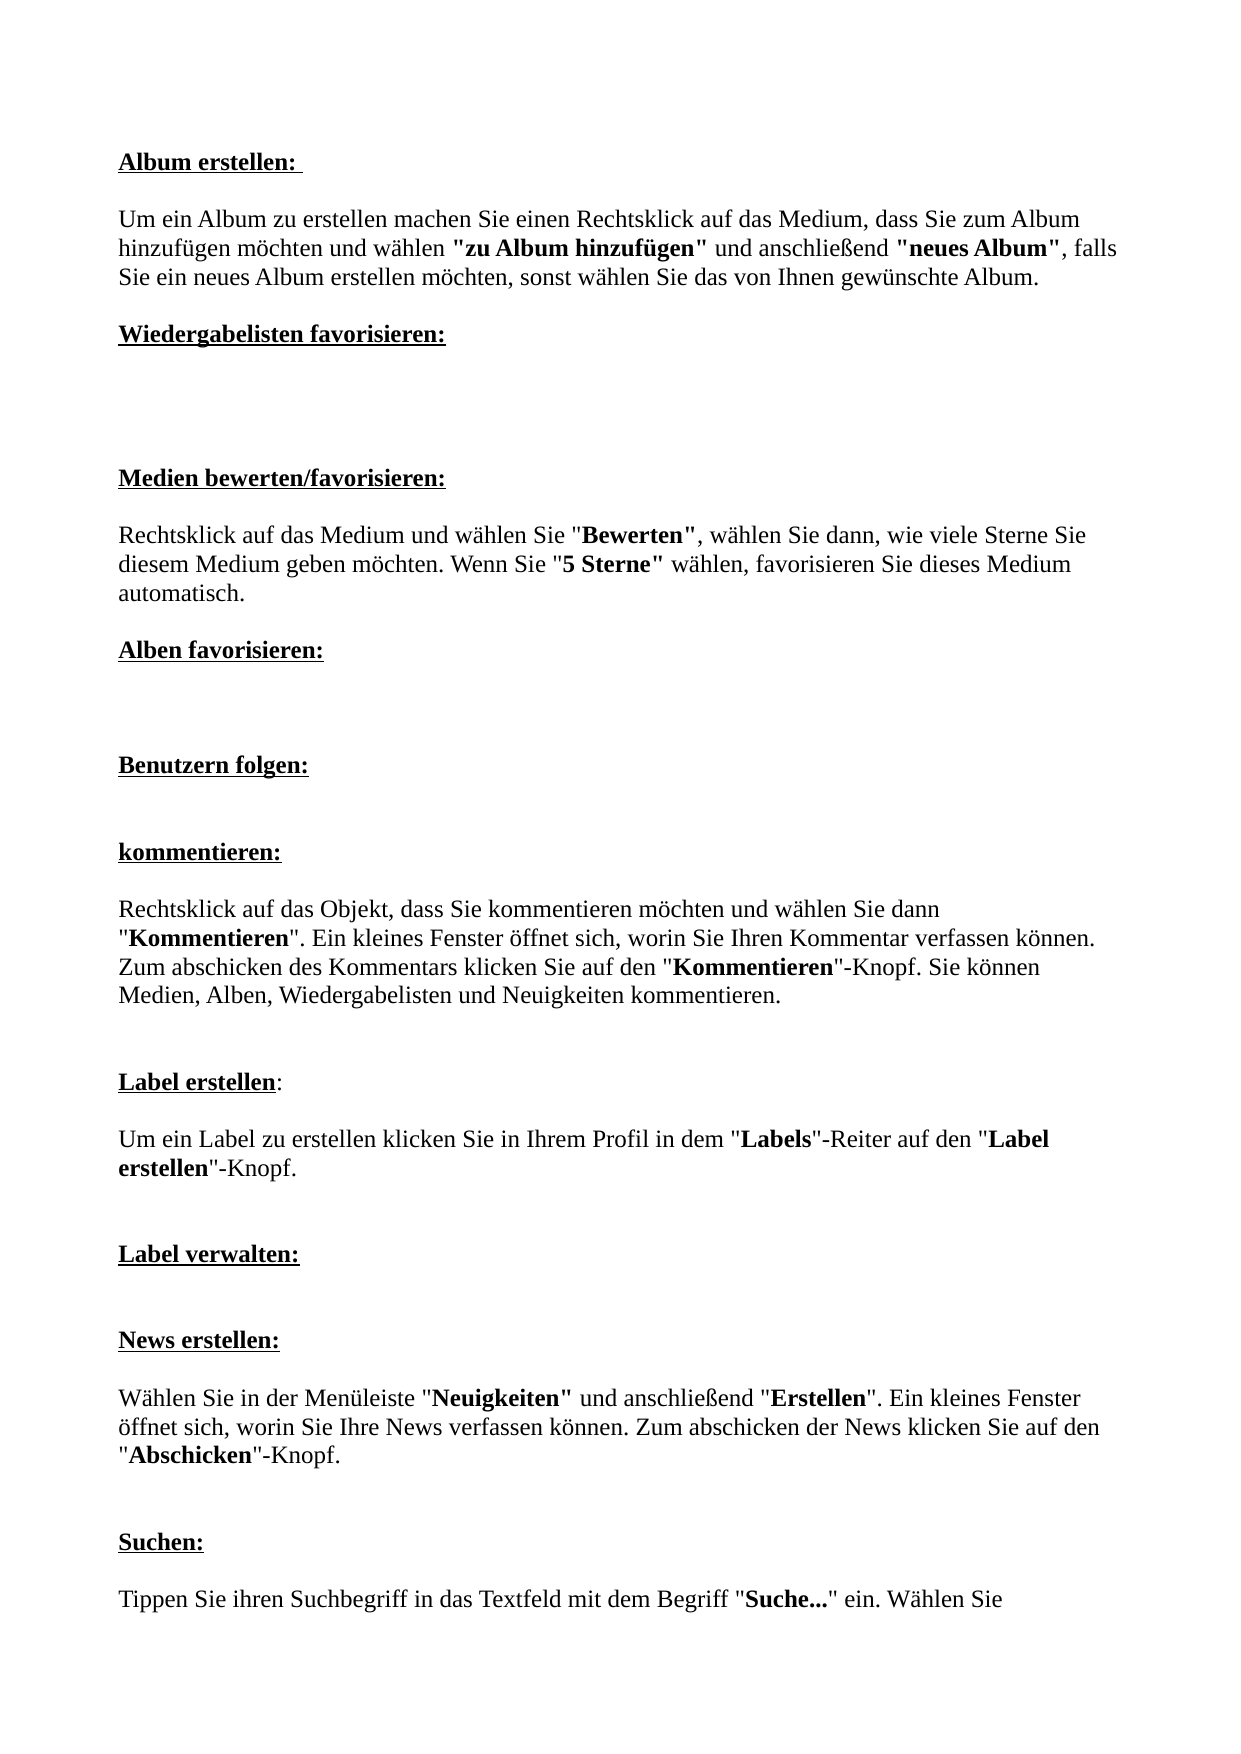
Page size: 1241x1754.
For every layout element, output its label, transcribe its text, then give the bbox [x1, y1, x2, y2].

text Rechtsklick auf das Objekt, dass Sie kommentieren möchten und wählen Sie dann "Kommentieren". Ein kleines Fenster öffnet sich, worin Sie Ihren Kommentar verfassen können. Zum abschicken des Kommentars klicken Sie auf den "Kommentieren"-Knopf. Sie können Medien, Alben, Wiedergabelisten und Neuigkeiten kommentieren. [118, 894, 1122, 1009]
text Tippen Sie ihren Suchbegriff in das Textfeld mit dem Begriff "Suche..." ein. Wählen Sie [118, 1584, 1122, 1613]
text Label verwalten: [118, 1239, 1122, 1268]
text Um ein Album zu erstellen machen Sie einen Rechtsklick auf das Medium, dass Sie zum Album hinzufügen möchten und wählen "zu Album hinzufügen" und anschließend "neues Album", falls Sie ein neues Album erstellen möchten, sonst wählen Sie das von Ihnen gewünschte Album. [118, 204, 1122, 291]
text Benutzern folgen: [118, 751, 1122, 779]
text Alben favorisieren: [118, 636, 1122, 664]
text kommentieren: [118, 837, 1122, 866]
text Wiedergabelisten favorisieren: [118, 319, 1122, 348]
text Medien bewerten/favorisieren: [118, 463, 1122, 492]
text Suchen: [118, 1527, 1122, 1556]
text Rechtsklick auf das Medium und wählen Sie "Bewerten", wählen Sie dann, wie viele Sterne Sie diesem Medium geben möchten. Wenn Sie "5 Sterne" wählen, favorisieren Sie dieses Medium automatisch. [118, 521, 1122, 607]
text Album erstellen: [118, 147, 1122, 176]
text News erstellen: [118, 1326, 1122, 1354]
text Label erstellen: [118, 1067, 1122, 1096]
text Um ein Label zu erstellen klicken Sie in Ihrem Profil in dem "Labels"-Reiter auf den "Label erstellen"-Knopf. [118, 1124, 1122, 1182]
text Wählen Sie in der Menüleiste "Neuigkeiten" und anschließend "Erstellen". Ein kleines Fenster öffnet sich, worin Sie Ihre News verfassen können. Zum abschicken der News klicken Sie auf den "Abschicken"-Knopf. [118, 1383, 1122, 1469]
